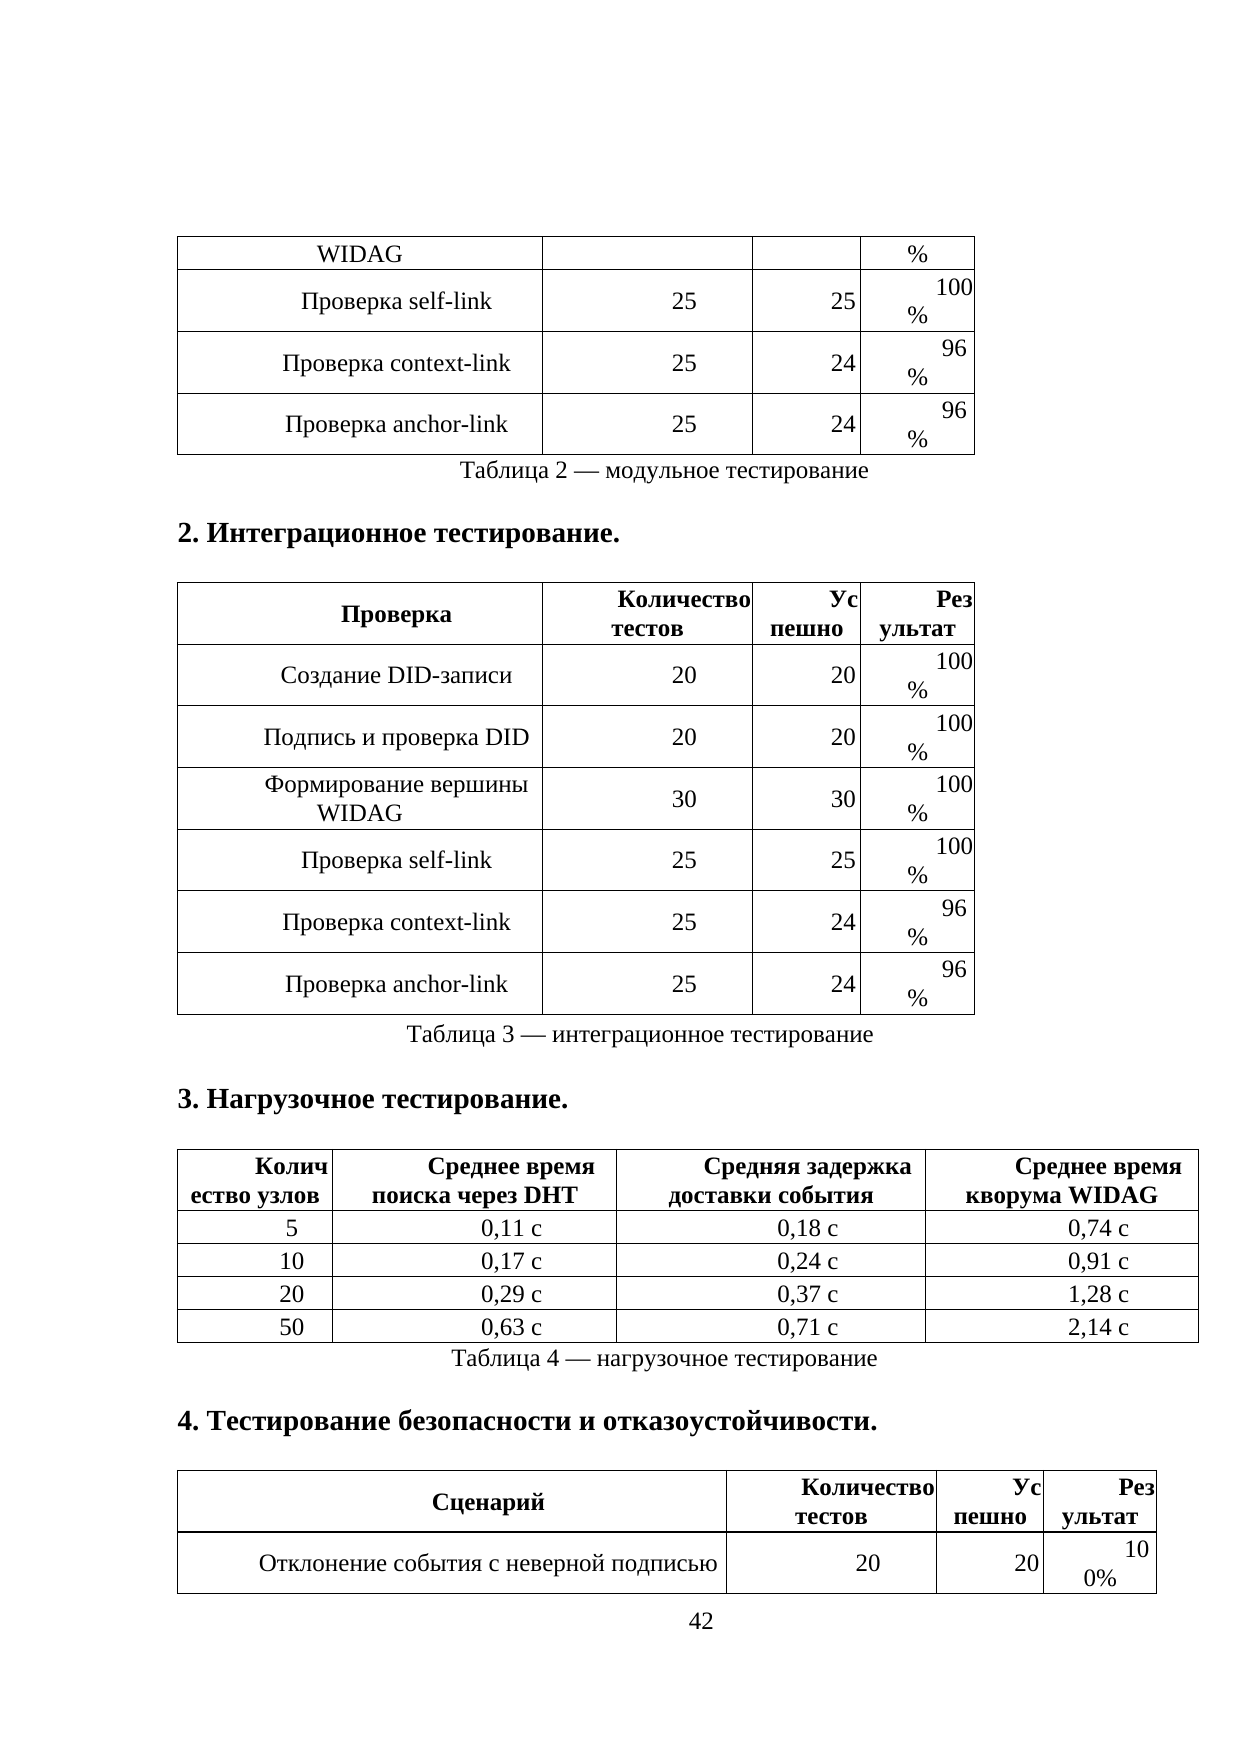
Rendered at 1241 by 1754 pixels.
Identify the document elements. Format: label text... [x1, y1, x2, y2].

table_cell 20 [543, 706, 752, 767]
table_cell 96% [861, 394, 974, 454]
table_header Среднее время поиска через DHT [333, 1150, 616, 1210]
table_cell 96% [861, 953, 974, 1014]
table_cell Проверка self-link [178, 830, 542, 890]
text 2. Интеграционное тестирование. [177, 515, 1152, 548]
table_cell 24 [753, 394, 860, 454]
table_cell 20 [178, 1277, 332, 1309]
table_cell 30 [543, 768, 752, 829]
table_cell 96% [861, 891, 974, 952]
table_cell 0,74 с [926, 1211, 1198, 1243]
table_cell 25 [543, 891, 752, 952]
table_header Сценарий [178, 1471, 726, 1531]
table_header Результат [861, 583, 974, 644]
table_header Средняя задержка доставки события [617, 1150, 925, 1210]
table_cell 24 [753, 953, 860, 1014]
table_cell 24 [753, 891, 860, 952]
table_cell 25 [543, 270, 752, 331]
table_cell 25 [753, 270, 860, 331]
table_header Количество тестов [543, 583, 752, 644]
table_cell [753, 237, 860, 269]
table_cell Отклонение события с неверной подписью [178, 1533, 726, 1593]
table_cell 20 [937, 1533, 1043, 1593]
table_cell 96% [861, 332, 974, 392]
table_cell WIDAG [178, 237, 542, 269]
table_cell Подпись и проверка DID [178, 706, 542, 767]
table_cell Формирование вершины WIDAG [178, 768, 542, 829]
table_cell 30 [753, 768, 860, 829]
table_cell 10 [178, 1244, 332, 1276]
table_cell Проверка self-link [178, 270, 542, 331]
table_cell 25 [543, 332, 752, 392]
table_cell 0,11 с [333, 1211, 616, 1243]
table_cell 5 [178, 1211, 332, 1243]
table_header Проверка [178, 583, 542, 644]
table_cell 25 [753, 830, 860, 890]
table_cell 20 [753, 706, 860, 767]
table_cell 0,37 с [617, 1277, 925, 1309]
text 3. Нагрузочное тестирование. [177, 1082, 1152, 1115]
table_cell 25 [543, 953, 752, 1014]
table_cell 25 [543, 830, 752, 890]
table_cell Проверка anchor-link [178, 394, 542, 454]
table_cell % [861, 237, 974, 269]
text Таблица 2 — модульное тестирование [177, 455, 1152, 484]
table_header Среднее время кворума WIDAG [926, 1150, 1198, 1210]
table_cell 100% [861, 270, 974, 331]
text Таблица 4 — нагрузочное тестирование [177, 1343, 1152, 1372]
table_cell 0,18 с [617, 1211, 925, 1243]
table_header Успешно [753, 583, 860, 644]
table_cell Проверка context-link [178, 891, 542, 952]
table_cell 100% [861, 768, 974, 829]
text Таблица 3 — интеграционное тестирование [325, 1015, 1152, 1048]
table_cell 0,24 с [617, 1244, 925, 1276]
table_cell 0,91 с [926, 1244, 1198, 1276]
table_cell Проверка anchor-link [178, 953, 542, 1014]
table_cell 0,17 с [333, 1244, 616, 1276]
table_cell 100% [861, 706, 974, 767]
text 4. Тестирование безопасности и отказоустойчивости. [177, 1403, 1152, 1436]
table_cell 0,63 с [333, 1310, 616, 1342]
table_header Результат [1044, 1471, 1156, 1531]
table_cell 0,29 с [333, 1277, 616, 1309]
table_cell 20 [543, 645, 752, 705]
table_cell Проверка context-link [178, 332, 542, 392]
table_cell 100% [861, 830, 974, 890]
table_cell 50 [178, 1310, 332, 1342]
table_cell 20 [727, 1533, 936, 1593]
table_cell Создание DID-записи [178, 645, 542, 705]
table_header Количество тестов [727, 1471, 936, 1531]
table_cell 100% [1044, 1533, 1156, 1593]
table_cell 1,28 с [926, 1277, 1198, 1309]
table_header Успешно [937, 1471, 1043, 1531]
table_cell 20 [753, 645, 860, 705]
table_cell 2,14 с [926, 1310, 1198, 1342]
table_cell [543, 237, 752, 269]
table_cell 24 [753, 332, 860, 392]
table_header Количество узлов [178, 1150, 332, 1210]
table_cell 100% [861, 645, 974, 705]
table_cell 0,71 с [617, 1310, 925, 1342]
table_cell 25 [543, 394, 752, 454]
